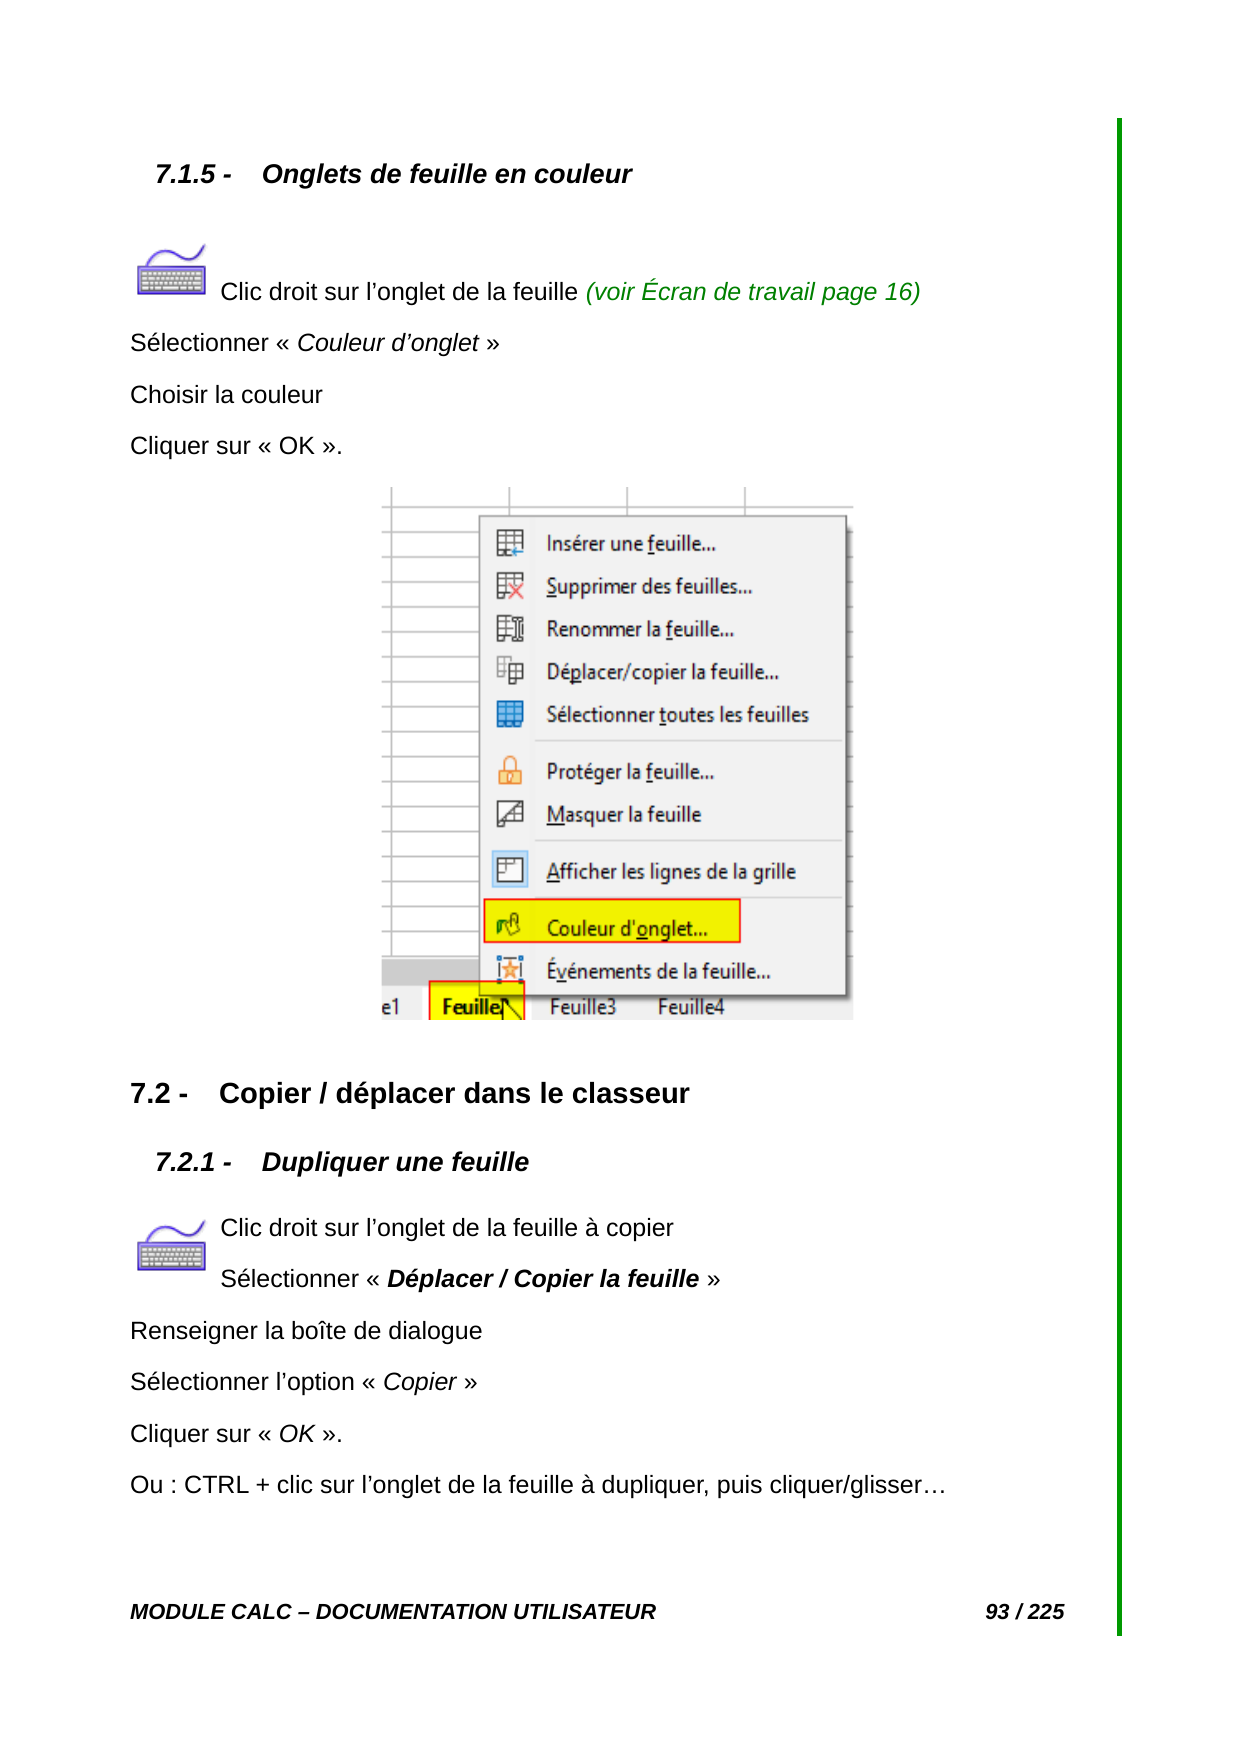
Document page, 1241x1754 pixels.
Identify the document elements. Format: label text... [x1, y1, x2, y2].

picture [133, 233, 209, 309]
subtitle Copier / déplacer dans le classeur [130, 1077, 1105, 1109]
picture [381, 487, 854, 1020]
text Clic droit sur l’onglet de la feuille à copier [209, 1213, 1105, 1241]
text Cliquer sur « OK ». [130, 1419, 1105, 1447]
text Cliquer sur « OK ». [130, 432, 1105, 460]
text Sélectionner « Déplacer / Copier la feuille » [130, 1265, 1105, 1293]
text Sélectionner « Couleur d’onglet » [130, 329, 1105, 357]
text Ou : CTRL + clic sur l’onglet de la feuille à dupliquer, puis cliquer/glisser… [130, 1471, 1105, 1499]
text Sélectionner l’option « Copier » [130, 1368, 1105, 1396]
text Renseigner la boîte de dialogue [130, 1316, 1105, 1344]
subtitle Onglets de feuille en couleur [155, 159, 1105, 190]
text Clic droit sur l’onglet de la feuille (voir Écran de travail page 16) [209, 277, 1105, 305]
text Choisir la couleur [130, 380, 1105, 408]
subtitle Dupliquer une feuille [155, 1147, 1105, 1177]
picture [133, 1210, 209, 1285]
